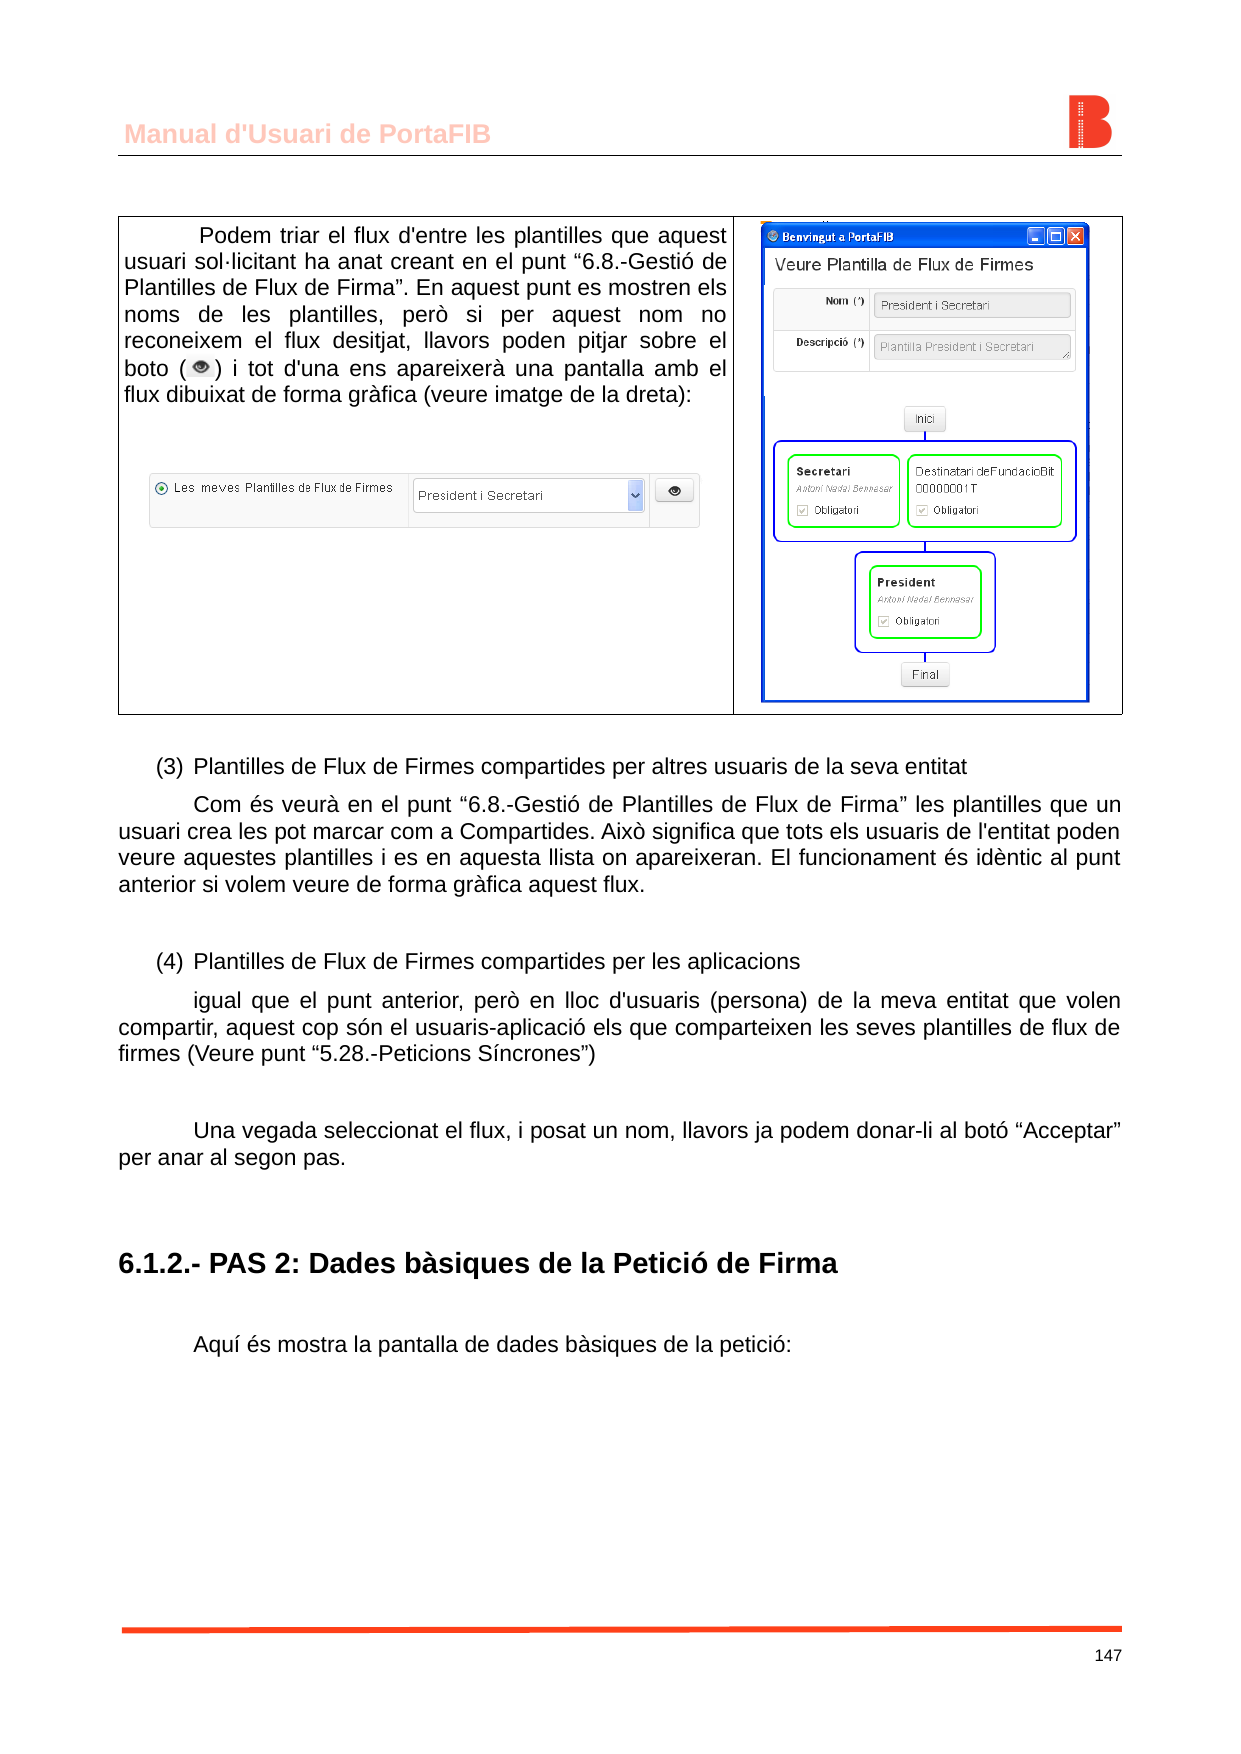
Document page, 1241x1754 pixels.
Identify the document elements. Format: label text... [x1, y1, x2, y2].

list Plantilles de Flux de Firmes compartides per les aplicacions [156, 948, 1122, 974]
list Plantilles de Flux de Firmes compartides per altres usuaris de la seva entitat [156, 753, 1122, 779]
table_header [734, 217, 1122, 714]
text Com és veurà en el punt “6.8Gestió de Plantilles de Flux de Firma” les plantilles que un usuari crea les pot marcar com a Compartides. Això significa que tots els usuaris de l'entitat poden veure aquestes plantilles i es en aquesta llista on apareixeran. El funcionament és idèntic al punt anterior si volem veure de forma gràfica aquest flux. [118, 791, 1122, 897]
picture [186, 353, 215, 377]
text igual que el punt anterior, però en lloc d'usuaris (persona) de la meva entitat que volen compartir, aquest cop són el usuaris-aplicació els que comparteixen les seves plantilles de flux de firmes (Veure punt “5.28Peticions Síncrones”) [118, 987, 1122, 1066]
text Aquí és mostra la pantalla de dades bàsiques de la petició: [118, 1331, 1122, 1358]
text Una vegada seleccionat el flux, i posat un nom, llavors ja podem donar-li al botó “Acceptar” per anar al segon pas. [118, 1117, 1122, 1170]
picture [137, 459, 714, 537]
subtitle PAS 2: Dades bàsiques de la Petició de Firma [118, 1247, 1122, 1280]
picture [1063, 94, 1117, 150]
table_header Podem triar el flux d'entre les plantilles que aquest usuari sol·licitant ha anat creant en el punt “6.8Gestió de Plantilles de Flux de Firma”. En aquest punt es mostren els noms de les plantilles, però si per aquest nom no reconeixem el flux desitjat, llavors poden pitjar sobre el boto () i tot d'una ens apareixerà una pantalla amb el flux dibuixat de forma gràfica (veure imatge de la dreta): [119, 217, 733, 714]
picture [760, 221, 1095, 708]
